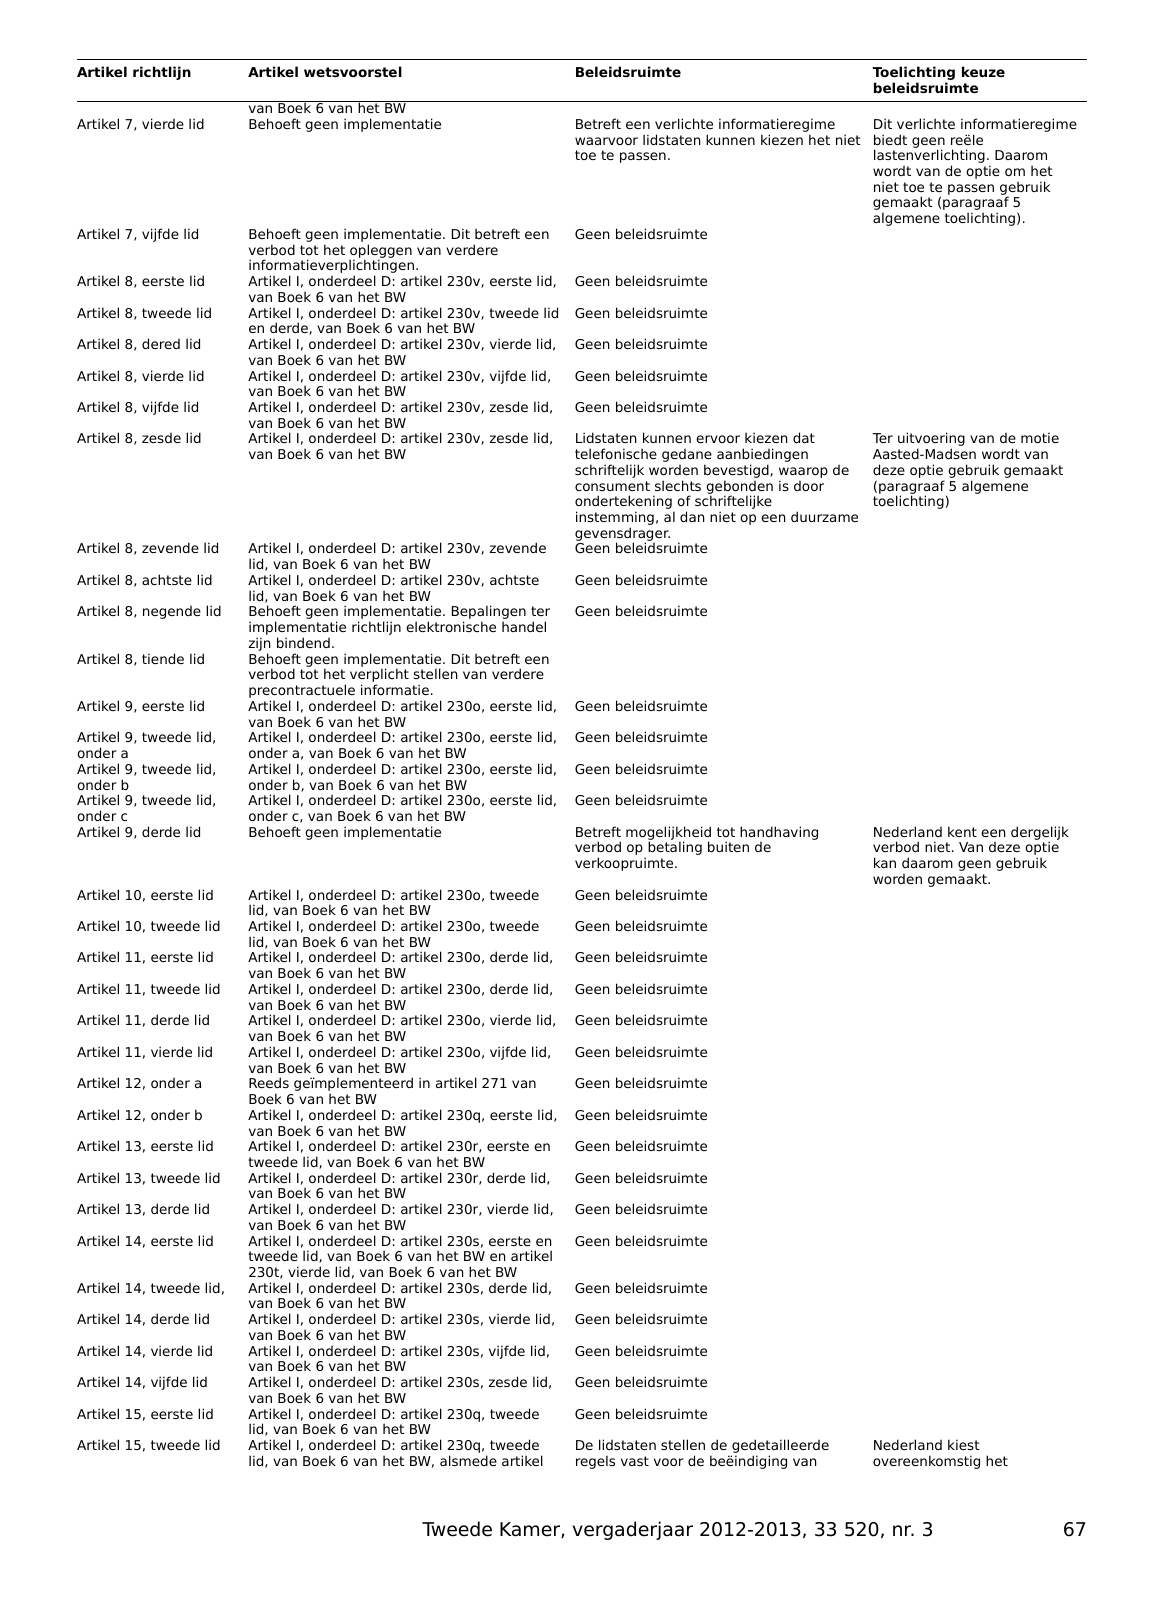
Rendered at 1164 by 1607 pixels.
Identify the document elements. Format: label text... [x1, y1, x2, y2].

table_cell Artikel I, onderdeel D: artikel 230o, tweede lid, van Boek 6 van het BW [242, 888, 568, 919]
table_cell Geen beleidsruimte [569, 604, 867, 651]
table_cell Geen beleidsruimte [569, 1171, 867, 1202]
table_header Beleidsruimte [569, 60, 867, 101]
table_cell Artikel 8, zevende lid [77, 541, 242, 573]
table_cell Geen beleidsruimte [569, 699, 867, 730]
table_cell Geen beleidsruimte [569, 982, 867, 1013]
table_cell Artikel 11, tweede lid [77, 982, 242, 1013]
table_cell Artikel 9, tweede lid, onder b [77, 762, 242, 793]
table_cell Geen beleidsruimte [569, 1202, 867, 1233]
table_cell Reeds geïmplementeerd in artikel 271 van Boek 6 van het BW [242, 1076, 568, 1108]
table_cell [867, 1234, 1087, 1281]
table_cell Nederland kent een dergelijk verbod niet. Van deze optie kan daarom geen gebruik worden gemaakt. [867, 825, 1087, 887]
table_cell Artikel 11, vierde lid [77, 1045, 242, 1076]
table_cell Geen beleidsruimte [569, 337, 867, 368]
table_cell Betreft mogelijkheid tot handhaving verbod op betaling buiten de verkoopruimte. [569, 825, 867, 887]
table_cell [867, 651, 1087, 699]
table_cell Artikel I, onderdeel D: artikel 230o, eerste lid, onder b, van Boek 6 van het BW [242, 762, 568, 793]
table_cell [867, 1045, 1087, 1076]
table_cell [867, 1406, 1087, 1438]
table_cell Artikel I, onderdeel D: artikel 230o, derde lid, van Boek 6 van het BW [242, 950, 568, 982]
table_cell Geen beleidsruimte [569, 1312, 867, 1343]
table_cell [867, 1013, 1087, 1045]
table_cell Artikel I, onderdeel D: artikel 230o, vijfde lid, van Boek 6 van het BW [242, 1045, 568, 1076]
table_cell Artikel I, onderdeel D: artikel 230r, vierde lid, van Boek 6 van het BW [242, 1202, 568, 1233]
table_cell [867, 227, 1087, 274]
table_cell [867, 573, 1087, 604]
table_cell Geen beleidsruimte [569, 1406, 867, 1438]
table_cell [867, 102, 1087, 117]
table_cell Artikel 7, vierde lid [77, 117, 242, 227]
table_cell [867, 950, 1087, 982]
table_cell Behoeft geen implementatie. Dit betreft een verbod tot het opleggen van verdere informatieverplichtingen. [242, 227, 568, 274]
table_cell Geen beleidsruimte [569, 1045, 867, 1076]
table_cell Artikel I, onderdeel D: artikel 230o, vierde lid, van Boek 6 van het BW [242, 1013, 568, 1045]
table_cell Artikel 8, eerste lid [77, 274, 242, 305]
table_cell [867, 1076, 1087, 1108]
table_cell Geen beleidsruimte [569, 573, 867, 604]
table_cell Artikel I, onderdeel D: artikel 230o, tweede lid, van Boek 6 van het BW [242, 919, 568, 950]
table_cell Artikel I, onderdeel D: artikel 230s, vijfde lid, van Boek 6 van het BW [242, 1344, 568, 1375]
table_cell [867, 699, 1087, 730]
table_cell Artikel 14, derde lid [77, 1312, 242, 1343]
table_cell Artikel 10, eerste lid [77, 888, 242, 919]
table_cell Artikel I, onderdeel D: artikel 230v, vijfde lid, van Boek 6 van het BW [242, 368, 568, 400]
table_cell Geen beleidsruimte [569, 274, 867, 305]
table_cell [867, 762, 1087, 793]
table_cell [867, 305, 1087, 337]
table_cell Artikel 11, derde lid [77, 1013, 242, 1045]
table_cell Geen beleidsruimte [569, 227, 867, 274]
table_cell Artikel 9, derde lid [77, 825, 242, 887]
table_cell Nederland kiest overeenkomstig het [867, 1438, 1087, 1469]
table_cell [867, 337, 1087, 368]
table_cell Artikel 13, derde lid [77, 1202, 242, 1233]
table_cell [867, 604, 1087, 651]
table_cell Artikel I, onderdeel D: artikel 230v, tweede lid en derde, van Boek 6 van het BW [242, 305, 568, 337]
table_cell Geen beleidsruimte [569, 1139, 867, 1171]
table_header Artikel richtlijn [77, 60, 242, 101]
table_cell Artikel 8, negende lid [77, 604, 242, 651]
table_cell Artikel I, onderdeel D: artikel 230s, derde lid, van Boek 6 van het BW [242, 1281, 568, 1312]
table_cell Artikel 9, tweede lid, onder a [77, 730, 242, 762]
table_cell Artikel I, onderdeel D: artikel 230o, eerste lid, van Boek 6 van het BW [242, 699, 568, 730]
table_cell Artikel I, onderdeel D: artikel 230v, zesde lid, van Boek 6 van het BW [242, 400, 568, 431]
table_cell [867, 919, 1087, 950]
table_cell Artikel 8, zesde lid [77, 431, 242, 541]
table_cell Geen beleidsruimte [569, 950, 867, 982]
table_cell Behoeft geen implementatie [242, 825, 568, 887]
table_cell [77, 102, 242, 117]
table_cell Betreft een verlichte informatieregime waarvoor lidstaten kunnen kiezen het niet toe te passen. [569, 117, 867, 227]
table_cell Artikel 12, onder b [77, 1108, 242, 1139]
table_cell van Boek 6 van het BW [242, 102, 568, 117]
table_cell Artikel 15, tweede lid [77, 1438, 242, 1469]
table_cell Geen beleidsruimte [569, 1013, 867, 1045]
table_cell Artikel I, onderdeel D: artikel 230r, derde lid, van Boek 6 van het BW [242, 1171, 568, 1202]
table_cell Artikel 8, tiende lid [77, 651, 242, 699]
table_cell Artikel I, onderdeel D: artikel 230v, vierde lid, van Boek 6 van het BW [242, 337, 568, 368]
table_cell Geen beleidsruimte [569, 793, 867, 824]
table_cell [569, 651, 867, 699]
table_cell Behoeft geen implementatie [242, 117, 568, 227]
table_cell [867, 982, 1087, 1013]
table_cell [867, 1171, 1087, 1202]
table_cell Artikel 15, eerste lid [77, 1406, 242, 1438]
table_cell Artikel 9, tweede lid, onder c [77, 793, 242, 824]
table_cell Geen beleidsruimte [569, 368, 867, 400]
table_cell Artikel I, onderdeel D: artikel 230v, achtste lid, van Boek 6 van het BW [242, 573, 568, 604]
table_cell Artikel I, onderdeel D: artikel 230s, vierde lid, van Boek 6 van het BW [242, 1312, 568, 1343]
table_cell Artikel I, onderdeel D: artikel 230o, derde lid, van Boek 6 van het BW [242, 982, 568, 1013]
table_cell Artikel 14, eerste lid [77, 1234, 242, 1281]
table_cell Geen beleidsruimte [569, 1281, 867, 1312]
table_cell Geen beleidsruimte [569, 762, 867, 793]
table_cell Artikel I, onderdeel D: artikel 230s, eerste en tweede lid, van Boek 6 van het BW en artikel 230t, vierde lid, van Boek 6 van het BW [242, 1234, 568, 1281]
table_cell [867, 1202, 1087, 1233]
table_cell De lidstaten stellen de gedetailleerde regels vast voor de beëindiging van [569, 1438, 867, 1469]
table_cell Geen beleidsruimte [569, 919, 867, 950]
table_cell [867, 888, 1087, 919]
table_cell Geen beleidsruimte [569, 305, 867, 337]
table_cell Geen beleidsruimte [569, 1344, 867, 1375]
table_cell Geen beleidsruimte [569, 888, 867, 919]
table_cell [569, 102, 867, 117]
table_cell Lidstaten kunnen ervoor kiezen dat telefonische gedane aanbiedingen schriftelijk worden bevestigd, waarop de consument slechts gebonden is door ondertekening of schriftelijke instemming, al dan niet op een duurzame gevensdrager. [569, 431, 867, 541]
table_cell Artikel I, onderdeel D: artikel 230v, zesde lid, van Boek 6 van het BW [242, 431, 568, 541]
table_cell Artikel 13, tweede lid [77, 1171, 242, 1202]
table_cell Geen beleidsruimte [569, 1108, 867, 1139]
table_cell Behoeft geen implementatie. Dit betreft een verbod tot het verplicht stellen van verdere precontractuele informatie. [242, 651, 568, 699]
table_cell Artikel I, onderdeel D: artikel 230v, zevende lid, van Boek 6 van het BW [242, 541, 568, 573]
table_header Artikel wetsvoorstel [242, 60, 568, 101]
table_cell Artikel 8, vijfde lid [77, 400, 242, 431]
table_cell Artikel 14, vijfde lid [77, 1375, 242, 1406]
table_cell Geen beleidsruimte [569, 1076, 867, 1108]
table_cell Geen beleidsruimte [569, 730, 867, 762]
table_cell Artikel I, onderdeel D: artikel 230o, eerste lid, onder c, van Boek 6 van het BW [242, 793, 568, 824]
table_cell [867, 1375, 1087, 1406]
table_cell Artikel I, onderdeel D: artikel 230r, eerste en tweede lid, van Boek 6 van het BW [242, 1139, 568, 1171]
table_cell Artikel 8, dered lid [77, 337, 242, 368]
table_cell Geen beleidsruimte [569, 1234, 867, 1281]
table_cell Artikel I, onderdeel D: artikel 230v, eerste lid, van Boek 6 van het BW [242, 274, 568, 305]
table_cell Geen beleidsruimte [569, 1375, 867, 1406]
table_cell Artikel I, onderdeel D: artikel 230q, eerste lid, van Boek 6 van het BW [242, 1108, 568, 1139]
table_cell Geen beleidsruimte [569, 400, 867, 431]
table_cell [867, 1344, 1087, 1375]
table_cell [867, 730, 1087, 762]
table_cell Artikel 12, onder a [77, 1076, 242, 1108]
table_cell [867, 274, 1087, 305]
table_cell Dit verlichte informatieregime biedt geen reële lastenverlichting. Daarom wordt van de optie om het niet toe te passen gebruik gemaakt (paragraaf 5 algemene toelichting). [867, 117, 1087, 227]
table_cell Artikel 13, eerste lid [77, 1139, 242, 1171]
table_cell [867, 1139, 1087, 1171]
table_cell Behoeft geen implementatie. Bepalingen ter implementatie richtlijn elektronische handel zijn bindend. [242, 604, 568, 651]
table_cell Artikel 14, tweede lid, [77, 1281, 242, 1312]
table_cell Artikel I, onderdeel D: artikel 230s, zesde lid, van Boek 6 van het BW [242, 1375, 568, 1406]
table_cell Ter uitvoering van de motie Aasted-Madsen wordt van deze optie gebruik gemaakt (paragraaf 5 algemene toelichting) [867, 431, 1087, 541]
table_cell Artikel 8, vierde lid [77, 368, 242, 400]
table_cell Artikel 11, eerste lid [77, 950, 242, 982]
table_cell Artikel I, onderdeel D: artikel 230q, tweede lid, van Boek 6 van het BW, alsmede artikel [242, 1438, 568, 1469]
table_cell Artikel 8, achtste lid [77, 573, 242, 604]
table_cell Artikel I, onderdeel D: artikel 230q, tweede lid, van Boek 6 van het BW [242, 1406, 568, 1438]
table_cell [867, 1312, 1087, 1343]
table_cell Artikel 7, vijfde lid [77, 227, 242, 274]
table_cell Artikel 14, vierde lid [77, 1344, 242, 1375]
table_cell Artikel 9, eerste lid [77, 699, 242, 730]
table_cell [867, 541, 1087, 573]
table_cell [867, 793, 1087, 824]
table_cell [867, 368, 1087, 400]
table_cell [867, 400, 1087, 431]
table_cell Artikel 8, tweede lid [77, 305, 242, 337]
table_cell Artikel I, onderdeel D: artikel 230o, eerste lid, onder a, van Boek 6 van het BW [242, 730, 568, 762]
table_cell Artikel 10, tweede lid [77, 919, 242, 950]
table_header Toelichting keuze beleidsruimte [867, 60, 1087, 101]
table_cell [867, 1281, 1087, 1312]
table_cell Geen beleidsruimte [569, 541, 867, 573]
table_cell [867, 1108, 1087, 1139]
